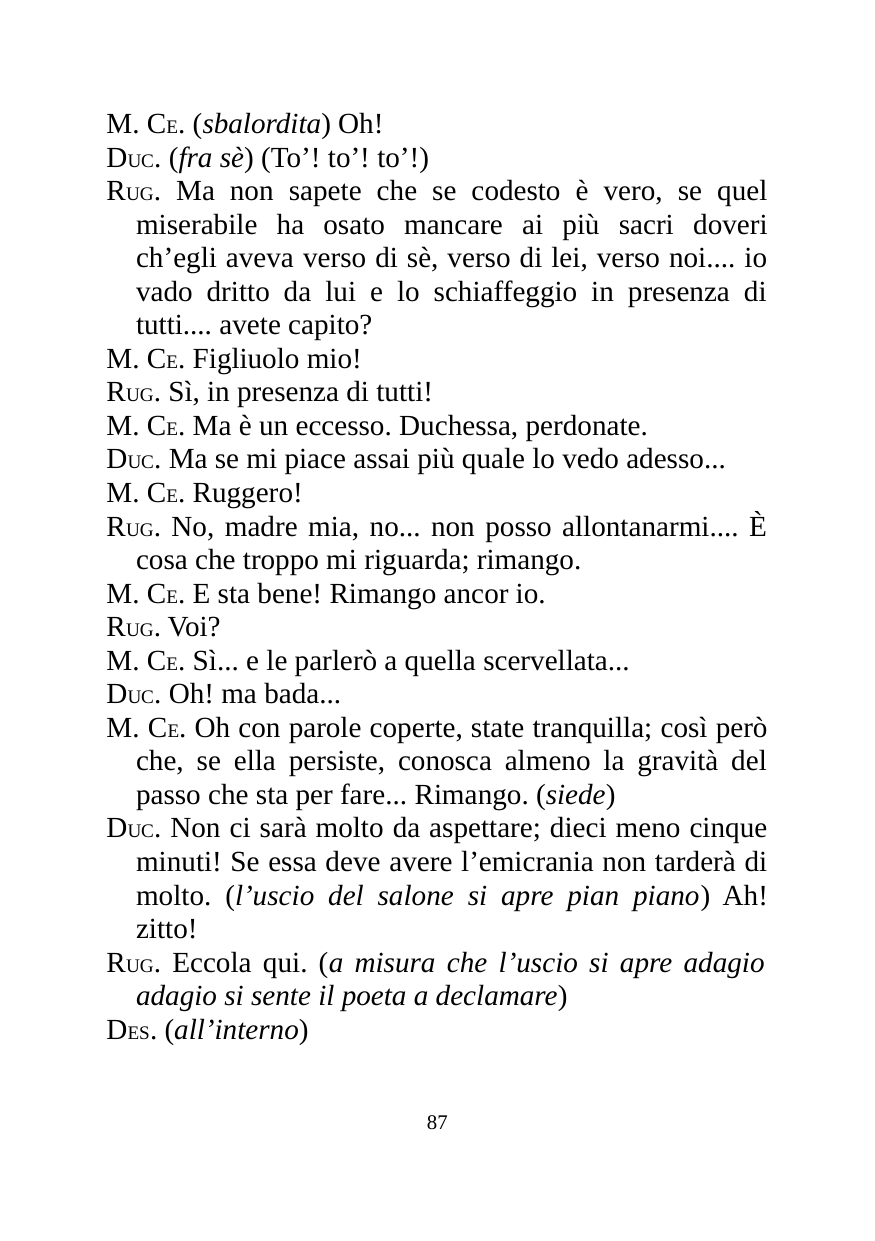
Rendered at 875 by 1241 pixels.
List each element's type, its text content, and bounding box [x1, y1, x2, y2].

text Duc. (fra sè) (To’! to’! to’!) [106, 140, 768, 173]
text Duc. Ma se mi piace assai più quale lo vedo adesso... [106, 442, 768, 475]
text Duc. Non ci sarà molto da aspettare; dieci meno cinque minuti! Se essa deve avere l’emicrania non tarderà di molto. (l’uscio del salone si apre pian piano) Ah! zitto! [106, 811, 768, 945]
text Rug. Ma non sapete che se codesto è vero, se quel miserabile ha osato mancare ai più sacri doveri ch’egli aveva verso di sè, verso di lei, verso noi.... io vado dritto da lui e lo schiaffeggio in presenza di tutti.... avete capito? [106, 173, 768, 341]
text M. Ce. Ruggero! [106, 475, 768, 509]
text Des. (all’interno) [106, 1012, 768, 1045]
text M. Ce. E sta bene! Rimango ancor io. [106, 576, 768, 609]
text Rug. Voi? [106, 609, 768, 643]
text Rug. Sì, in presenza di tutti! [106, 374, 768, 408]
text M. Ce. Figliuolo mio! [106, 341, 768, 374]
text Rug. No, madre mia, no... non posso allontanarmi.... È cosa che troppo mi riguarda; rimango. [106, 509, 768, 576]
text M. Ce. Sì... e le parlerò a quella scervellata... [106, 643, 768, 676]
text Duc. Oh! ma bada... [106, 676, 768, 710]
text M. Ce. Oh con parole coperte, state tranquilla; così però che, se ella persiste, conosca almeno la gravità del passo che sta per fare... Rimango. (siede) [106, 710, 768, 811]
text M. Ce. (sbalordita) Oh! [106, 106, 768, 140]
text Rug. Eccola qui. (a misura che l’uscio si apre adagio adagio si sente il poeta a declamare) [106, 945, 768, 1012]
text M. Ce. Ma è un eccesso. Duchessa, perdonate. [106, 408, 768, 442]
